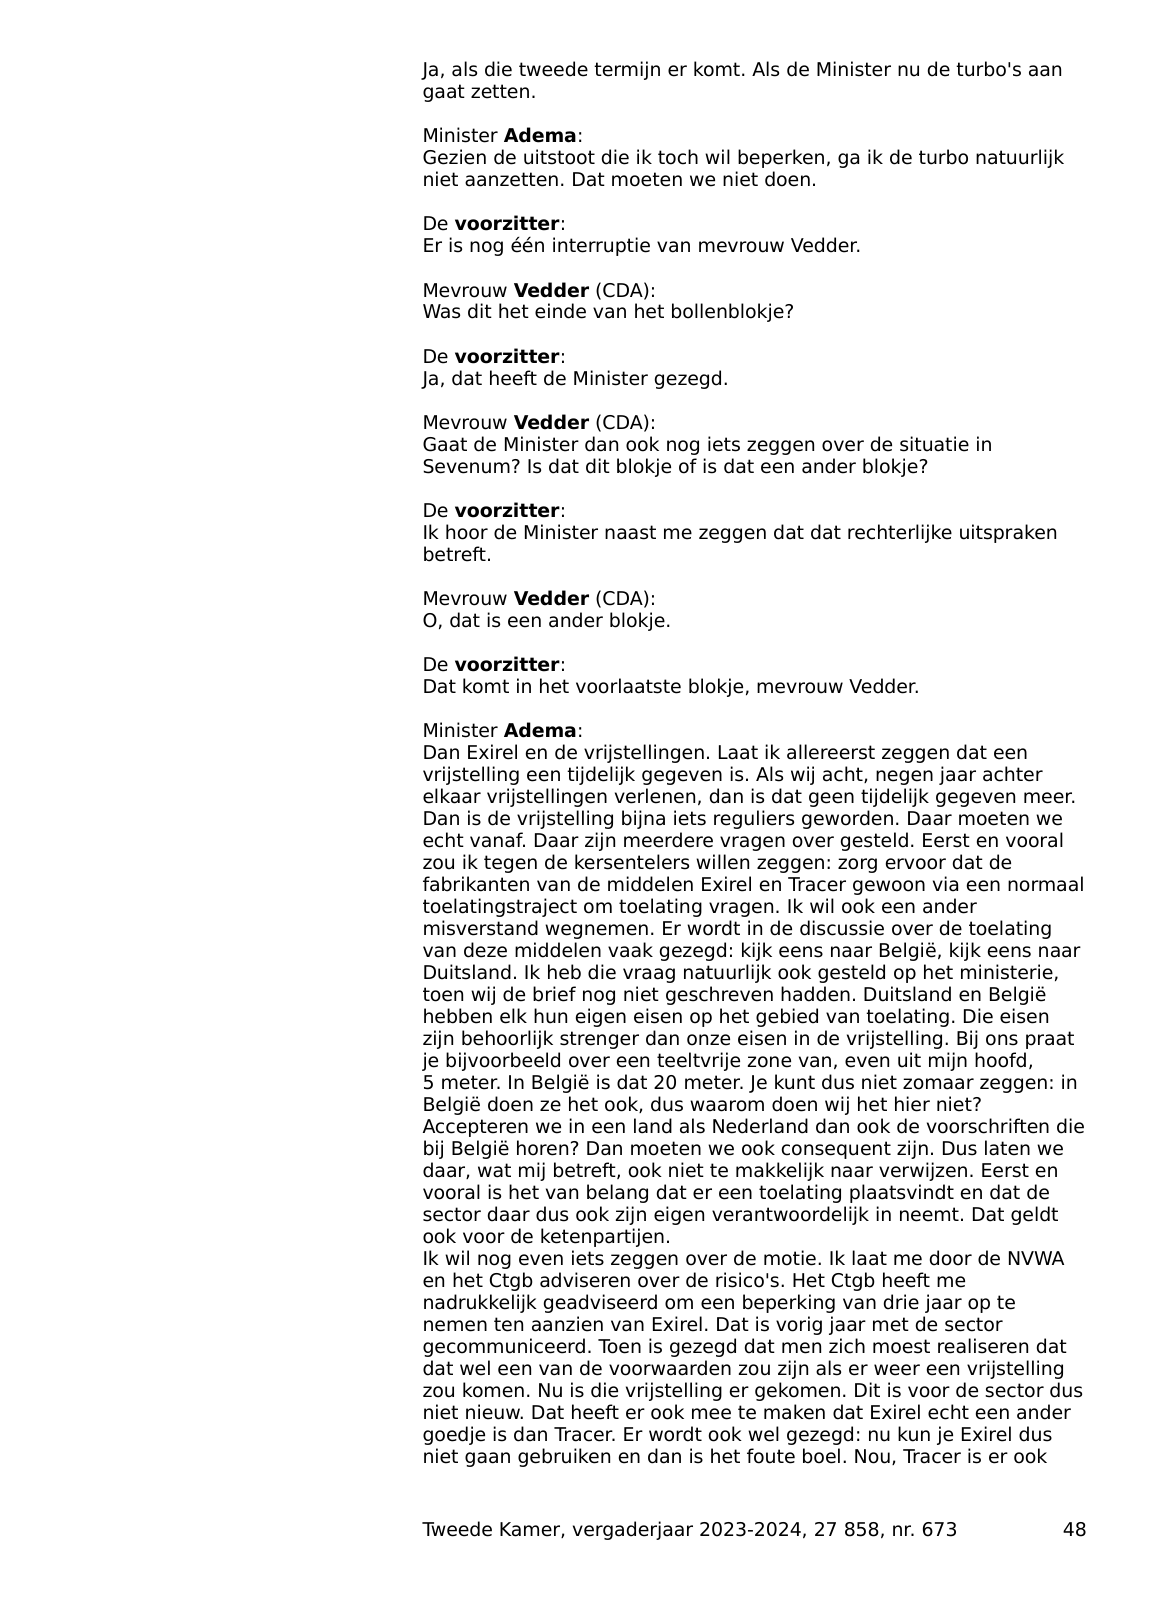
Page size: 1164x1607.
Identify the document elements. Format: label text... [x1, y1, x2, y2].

text De voorzitter: [422, 500, 1087, 522]
text De voorzitter: [422, 654, 1087, 676]
text Mevrouw Vedder (CDA): [422, 588, 1087, 610]
text Mevrouw Vedder (CDA): [422, 279, 1087, 301]
text Ik wil nog even iets zeggen over de motie. Ik laat me door de NVWA en het Ctgb adviseren over de risico's. Het Ctgb heeft me nadrukkelijk geadviseerd om een beperking van drie jaar op te nemen ten aanzien van Exirel. Dat is vorig jaar met de sector gecommuniceerd. Toen is gezegd dat men zich moest realiseren dat dat wel een van de voorwaarden zou zijn als er weer een vrijstelling zou komen. Nu is die vrijstelling er gekomen. Dit is voor de sector dus niet nieuw. Dat heeft er ook mee te maken dat Exirel echt een ander goedje is dan Tracer. Er wordt ook wel gezegd: nu kun je Exirel dus niet gaan gebruiken en dan is het foute boel. Nou, Tracer is er ook [422, 1248, 1087, 1468]
text De voorzitter: [422, 346, 1087, 368]
text Ja, dat heeft de Minister gezegd. [422, 368, 1087, 389]
text Mevrouw Vedder (CDA): [422, 412, 1087, 434]
text Er is nog één interruptie van mevrouw Vedder. [422, 235, 1087, 257]
text Dan Exirel en de vrijstellingen. Laat ik allereerst zeggen dat een vrijstelling een tijdelijk gegeven is. Als wij acht, negen jaar achter elkaar vrijstellingen verlenen, dan is dat geen tijdelijk gegeven meer. Dan is de vrijstelling bijna iets reguliers geworden. Daar moeten we echt vanaf. Daar zijn meerdere vragen over gesteld. Eerst en vooral zou ik tegen de kersentelers willen zeggen: zorg ervoor dat de fabrikanten van de middelen Exirel en Tracer gewoon via een normaal toelatingstraject om toelating vragen. Ik wil ook een ander misverstand wegnemen. Er wordt in de discussie over de toelating van deze middelen vaak gezegd: kijk eens naar België, kijk eens naar Duitsland. Ik heb die vraag natuurlijk ook gesteld op het ministerie, toen wij de brief nog niet geschreven hadden. Duitsland en België hebben elk hun eigen eisen op het gebied van toelating. Die eisen zijn behoorlijk strenger dan onze eisen in de vrijstelling. Bij ons praat je bijvoorbeeld over een teeltvrije zone van, even uit mijn hoofd, 5 meter. In België is dat 20 meter. Je kunt dus niet zomaar zeggen: in België doen ze het ook, dus waarom doen wij het hier niet? Accepteren we in een land als Nederland dan ook de voorschriften die bij België horen? Dan moeten we ook consequent zijn. Dus laten we daar, wat mij betreft, ook niet te makkelijk naar verwijzen. Eerst en vooral is het van belang dat er een toelating plaatsvindt en dat de sector daar dus ook zijn eigen verantwoordelijk in neemt. Dat geldt ook voor de ketenpartijen. [422, 742, 1087, 1248]
text Dat komt in het voorlaatste blokje, mevrouw Vedder. [422, 676, 1087, 698]
text Was dit het einde van het bollenblokje? [422, 301, 1087, 323]
text Minister Adema: [422, 720, 1087, 742]
text De voorzitter: [422, 213, 1087, 235]
text Ja, als die tweede termijn er komt. Als de Minister nu de turbo's aan gaat zetten. [422, 59, 1087, 103]
text Minister Adema: [422, 125, 1087, 147]
text Gezien de uitstoot die ik toch wil beperken, ga ik de turbo natuurlijk niet aanzetten. Dat moeten we niet doen. [422, 147, 1087, 191]
text Ik hoor de Minister naast me zeggen dat dat rechterlijke uitspraken betreft. [422, 522, 1087, 566]
text Gaat de Minister dan ook nog iets zeggen over de situatie in Sevenum? Is dat dit blokje of is dat een ander blokje? [422, 434, 1087, 478]
text O, dat is een ander blokje. [422, 610, 1087, 632]
